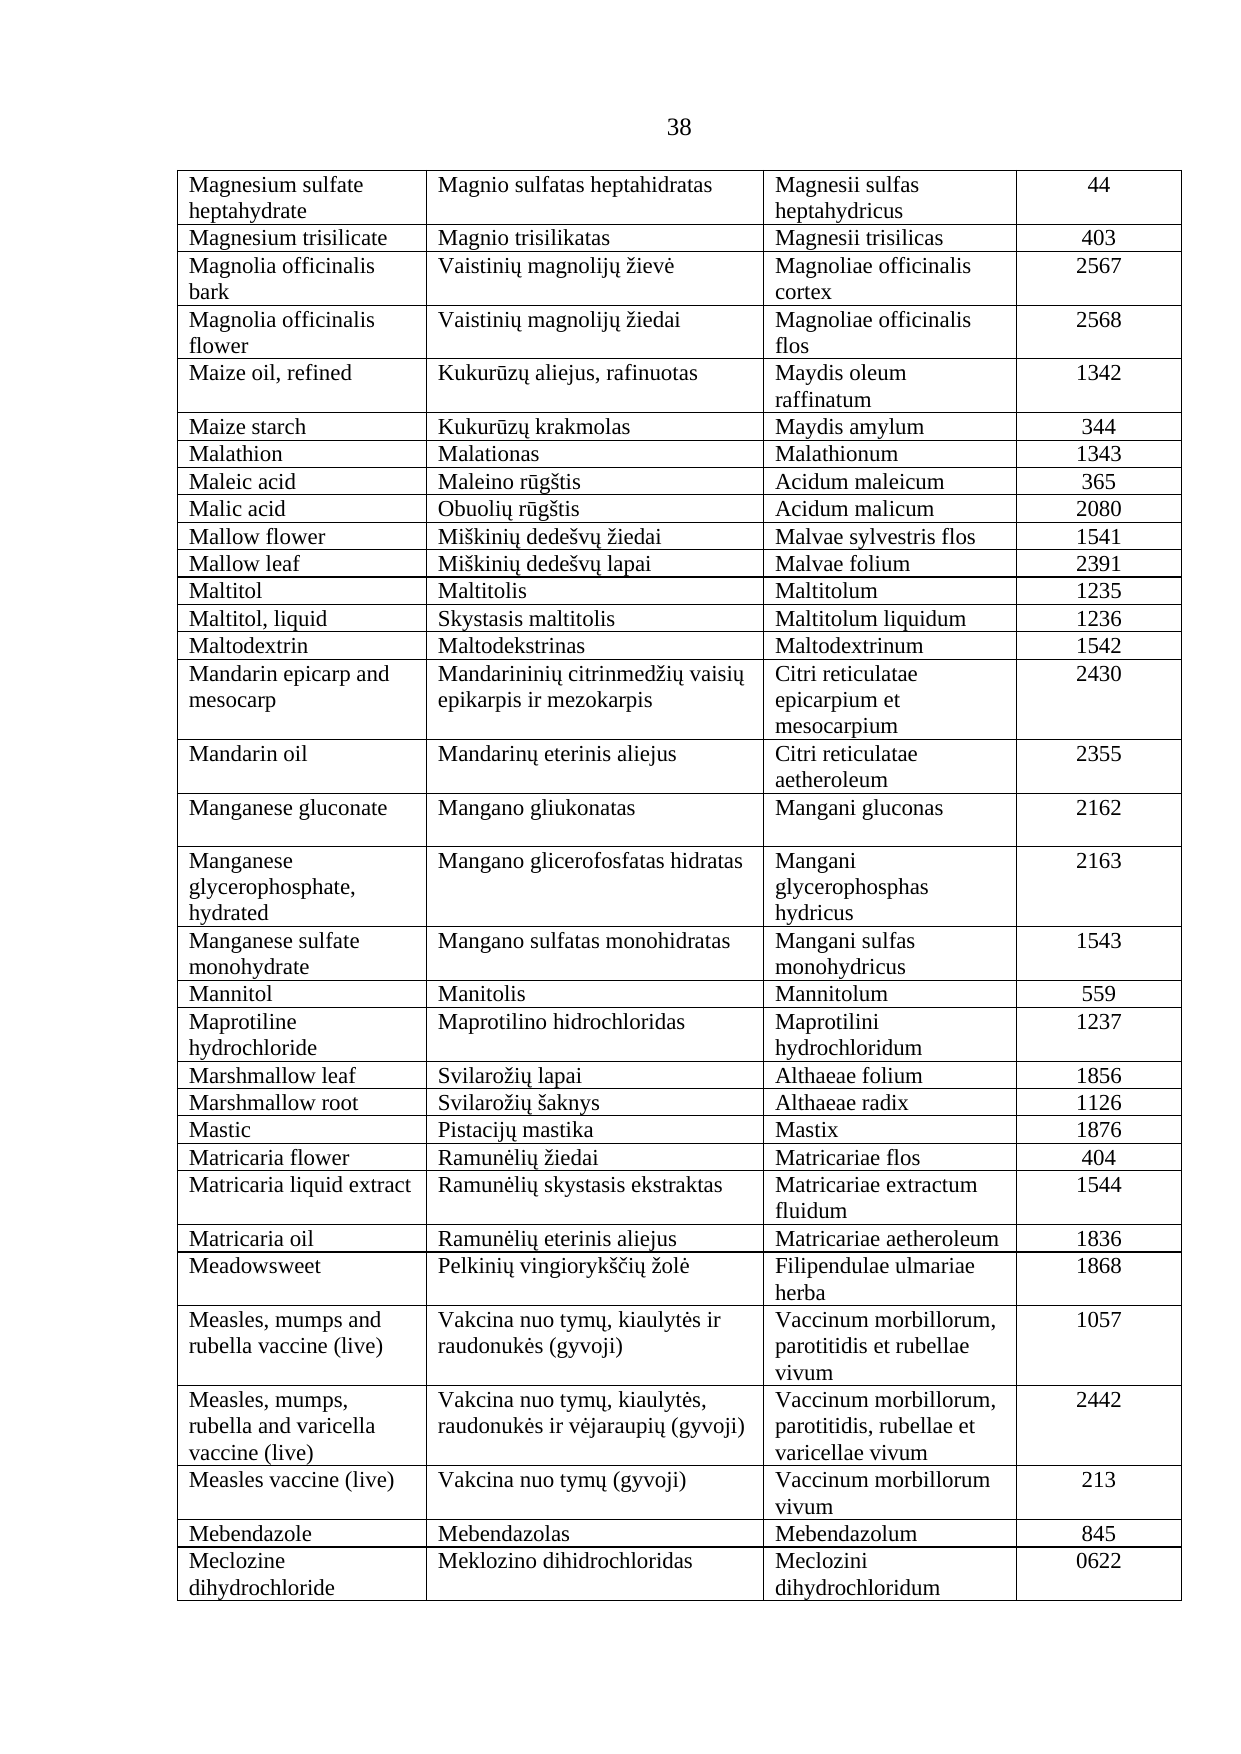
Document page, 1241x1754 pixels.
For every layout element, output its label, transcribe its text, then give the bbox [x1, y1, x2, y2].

table_cell Miškinių dedešvų lapai [427, 550, 763, 576]
table_cell Maltitolum liquidum [764, 605, 1016, 631]
table_cell Maprotiline hydrochloride [178, 1008, 426, 1061]
table_cell Meclozine dihydrochloride [178, 1548, 426, 1600]
table_cell Maltitol, liquid [178, 605, 426, 631]
table_cell Miškinių dedešvų žiedai [427, 523, 763, 549]
table_cell 2355 [1017, 740, 1181, 792]
table_cell Vakcina nuo tymų (gyvoji) [427, 1466, 763, 1519]
table_cell 1543 [1017, 927, 1181, 979]
table_cell Mebendazole [178, 1520, 426, 1546]
table_cell Magnesii trisilicas [764, 225, 1016, 251]
table_cell Manitolis [427, 981, 763, 1007]
table_cell Vakcina nuo tymų, kiaulytės, raudonukės ir vėjaraupių (gyvoji) [427, 1386, 763, 1465]
table_cell Pelkinių vingiorykščių žolė [427, 1253, 763, 1305]
table_cell Maprotilini hydrochloridum [764, 1008, 1016, 1061]
table_cell Filipendulae ulmariae herba [764, 1253, 1016, 1305]
table_cell 1343 [1017, 441, 1181, 467]
table_cell Citri reticulatae aetheroleum [764, 740, 1016, 792]
table_cell Manganese gluconate [178, 794, 426, 846]
table_cell Ramunėlių eterinis aliejus [427, 1225, 763, 1251]
table_cell Mangano sulfatas monohidratas [427, 927, 763, 979]
table_cell 1236 [1017, 605, 1181, 631]
table_cell 2391 [1017, 550, 1181, 576]
table_cell 1876 [1017, 1116, 1181, 1143]
table_cell Matricariae extractum fluidum [764, 1171, 1016, 1224]
table_cell Meclozini dihydrochloridum [764, 1548, 1016, 1600]
table_cell 2568 [1017, 306, 1181, 358]
table_cell 213 [1017, 1466, 1181, 1519]
table_cell 1057 [1017, 1306, 1181, 1385]
table_cell Malathionum [764, 441, 1016, 467]
table_cell Malathion [178, 441, 426, 467]
table_cell Mannitolum [764, 981, 1016, 1007]
table_cell Matricaria oil [178, 1225, 426, 1251]
table_cell Measles vaccine (live) [178, 1466, 426, 1519]
table_cell Mallow leaf [178, 550, 426, 576]
table_cell Ramunėlių žiedai [427, 1144, 763, 1170]
table_cell Mallow flower [178, 523, 426, 549]
table_cell 365 [1017, 468, 1181, 494]
table_cell 44 [1017, 171, 1181, 223]
table_cell 2442 [1017, 1386, 1181, 1465]
table_cell Althaeae folium [764, 1062, 1016, 1088]
table_cell Maydis oleum raffinatum [764, 359, 1016, 412]
table_cell Vakcina nuo tymų, kiaulytės ir raudonukės (gyvoji) [427, 1306, 763, 1385]
table_cell Maize oil, refined [178, 359, 426, 412]
table_cell Maltitolis [427, 578, 763, 604]
table_cell Maltitol [178, 578, 426, 604]
table_cell Maydis amylum [764, 413, 1016, 439]
table_cell 1126 [1017, 1089, 1181, 1115]
table_cell Acidum malicum [764, 495, 1016, 522]
table_cell Magnio sulfatas heptahidratas [427, 171, 763, 223]
table_cell Acidum maleicum [764, 468, 1016, 494]
table_cell Matricariae aetheroleum [764, 1225, 1016, 1251]
table_cell 2080 [1017, 495, 1181, 522]
table_cell Matricaria flower [178, 1144, 426, 1170]
table_cell Mandarininių citrinmedžių vaisių epikarpis ir mezokarpis [427, 660, 763, 739]
table_cell Meklozino dihidrochloridas [427, 1548, 763, 1600]
table_cell Mebendazolum [764, 1520, 1016, 1546]
table_cell Measles, mumps and rubella vaccine (live) [178, 1306, 426, 1385]
table_cell Svilarožių šaknys [427, 1089, 763, 1115]
table_cell Malic acid [178, 495, 426, 522]
table_cell Magnoliae officinalis flos [764, 306, 1016, 358]
table_cell Maprotilino hidrochloridas [427, 1008, 763, 1061]
table_cell Maltodekstrinas [427, 632, 763, 659]
table_cell 1342 [1017, 359, 1181, 412]
table_cell Manganese sulfate monohydrate [178, 927, 426, 979]
table_cell Svilarožių lapai [427, 1062, 763, 1088]
table_cell Mangano gliukonatas [427, 794, 763, 846]
table_cell 1544 [1017, 1171, 1181, 1224]
table_cell Meadowsweet [178, 1253, 426, 1305]
table_cell 2430 [1017, 660, 1181, 739]
table_cell Mastic [178, 1116, 426, 1143]
table_cell 1237 [1017, 1008, 1181, 1061]
table_cell 2163 [1017, 847, 1181, 926]
table_cell Magnesii sulfas heptahydricus [764, 171, 1016, 223]
table_cell Magnoliae officinalis cortex [764, 252, 1016, 304]
table_cell Vaccinum morbillorum, parotitidis, rubellae et varicellae vivum [764, 1386, 1016, 1465]
table_cell Mangani glycerophosphas hydricus [764, 847, 1016, 926]
table_cell 1542 [1017, 632, 1181, 659]
table_cell Obuolių rūgštis [427, 495, 763, 522]
table_cell Ramunėlių skystasis ekstraktas [427, 1171, 763, 1224]
table_cell 1541 [1017, 523, 1181, 549]
table_cell Matricaria liquid extract [178, 1171, 426, 1224]
table_cell Magnolia officinalis flower [178, 306, 426, 358]
table_cell 2162 [1017, 794, 1181, 846]
table_cell 1836 [1017, 1225, 1181, 1251]
table_cell Magnolia officinalis bark [178, 252, 426, 304]
table_cell Marshmallow leaf [178, 1062, 426, 1088]
table_cell Althaeae radix [764, 1089, 1016, 1115]
table_cell 2567 [1017, 252, 1181, 304]
table_cell Mangano glicerofosfatas hidratas [427, 847, 763, 926]
table_cell Mandarin oil [178, 740, 426, 792]
table_cell 344 [1017, 413, 1181, 439]
table_cell Vaistinių magnolijų žievė [427, 252, 763, 304]
table_cell 1856 [1017, 1062, 1181, 1088]
table_cell 0622 [1017, 1548, 1181, 1600]
table_cell Matricariae flos [764, 1144, 1016, 1170]
table_cell Maltodextrin [178, 632, 426, 659]
table_cell Magnesium sulfate heptahydrate [178, 171, 426, 223]
table_cell Skystasis maltitolis [427, 605, 763, 631]
table_cell Kukurūzų krakmolas [427, 413, 763, 439]
table_cell Manganese glycerophosphate, hydrated [178, 847, 426, 926]
table_cell Magnesium trisilicate [178, 225, 426, 251]
table_cell Citri reticulatae epicarpium et mesocarpium [764, 660, 1016, 739]
table_cell Kukurūzų aliejus, rafinuotas [427, 359, 763, 412]
table_cell Mannitol [178, 981, 426, 1007]
table_cell Maize starch [178, 413, 426, 439]
table_cell 404 [1017, 1144, 1181, 1170]
table_cell Mangani gluconas [764, 794, 1016, 846]
table_cell Maltitolum [764, 578, 1016, 604]
table_cell Pistacijų mastika [427, 1116, 763, 1143]
table_cell 1235 [1017, 578, 1181, 604]
table_cell Maleic acid [178, 468, 426, 494]
table_cell Malvae sylvestris flos [764, 523, 1016, 549]
table_cell Mebendazolas [427, 1520, 763, 1546]
table_cell Vaistinių magnolijų žiedai [427, 306, 763, 358]
table_cell 1868 [1017, 1253, 1181, 1305]
table_cell Vaccinum morbillorum vivum [764, 1466, 1016, 1519]
table_cell Measles, mumps, rubella and varicella vaccine (live) [178, 1386, 426, 1465]
table_cell Mangani sulfas monohydricus [764, 927, 1016, 979]
table_cell Vaccinum morbillorum, parotitidis et rubellae vivum [764, 1306, 1016, 1385]
table_cell Mandarinų eterinis aliejus [427, 740, 763, 792]
table_cell Maltodextrinum [764, 632, 1016, 659]
table_cell Marshmallow root [178, 1089, 426, 1115]
table_cell Magnio trisilikatas [427, 225, 763, 251]
table_cell Malationas [427, 441, 763, 467]
table_cell Mastix [764, 1116, 1016, 1143]
table_cell Malvae folium [764, 550, 1016, 576]
table_cell Maleino rūgštis [427, 468, 763, 494]
table_cell 845 [1017, 1520, 1181, 1546]
table_cell Mandarin epicarp and mesocarp [178, 660, 426, 739]
table_cell 403 [1017, 225, 1181, 251]
table_cell 559 [1017, 981, 1181, 1007]
